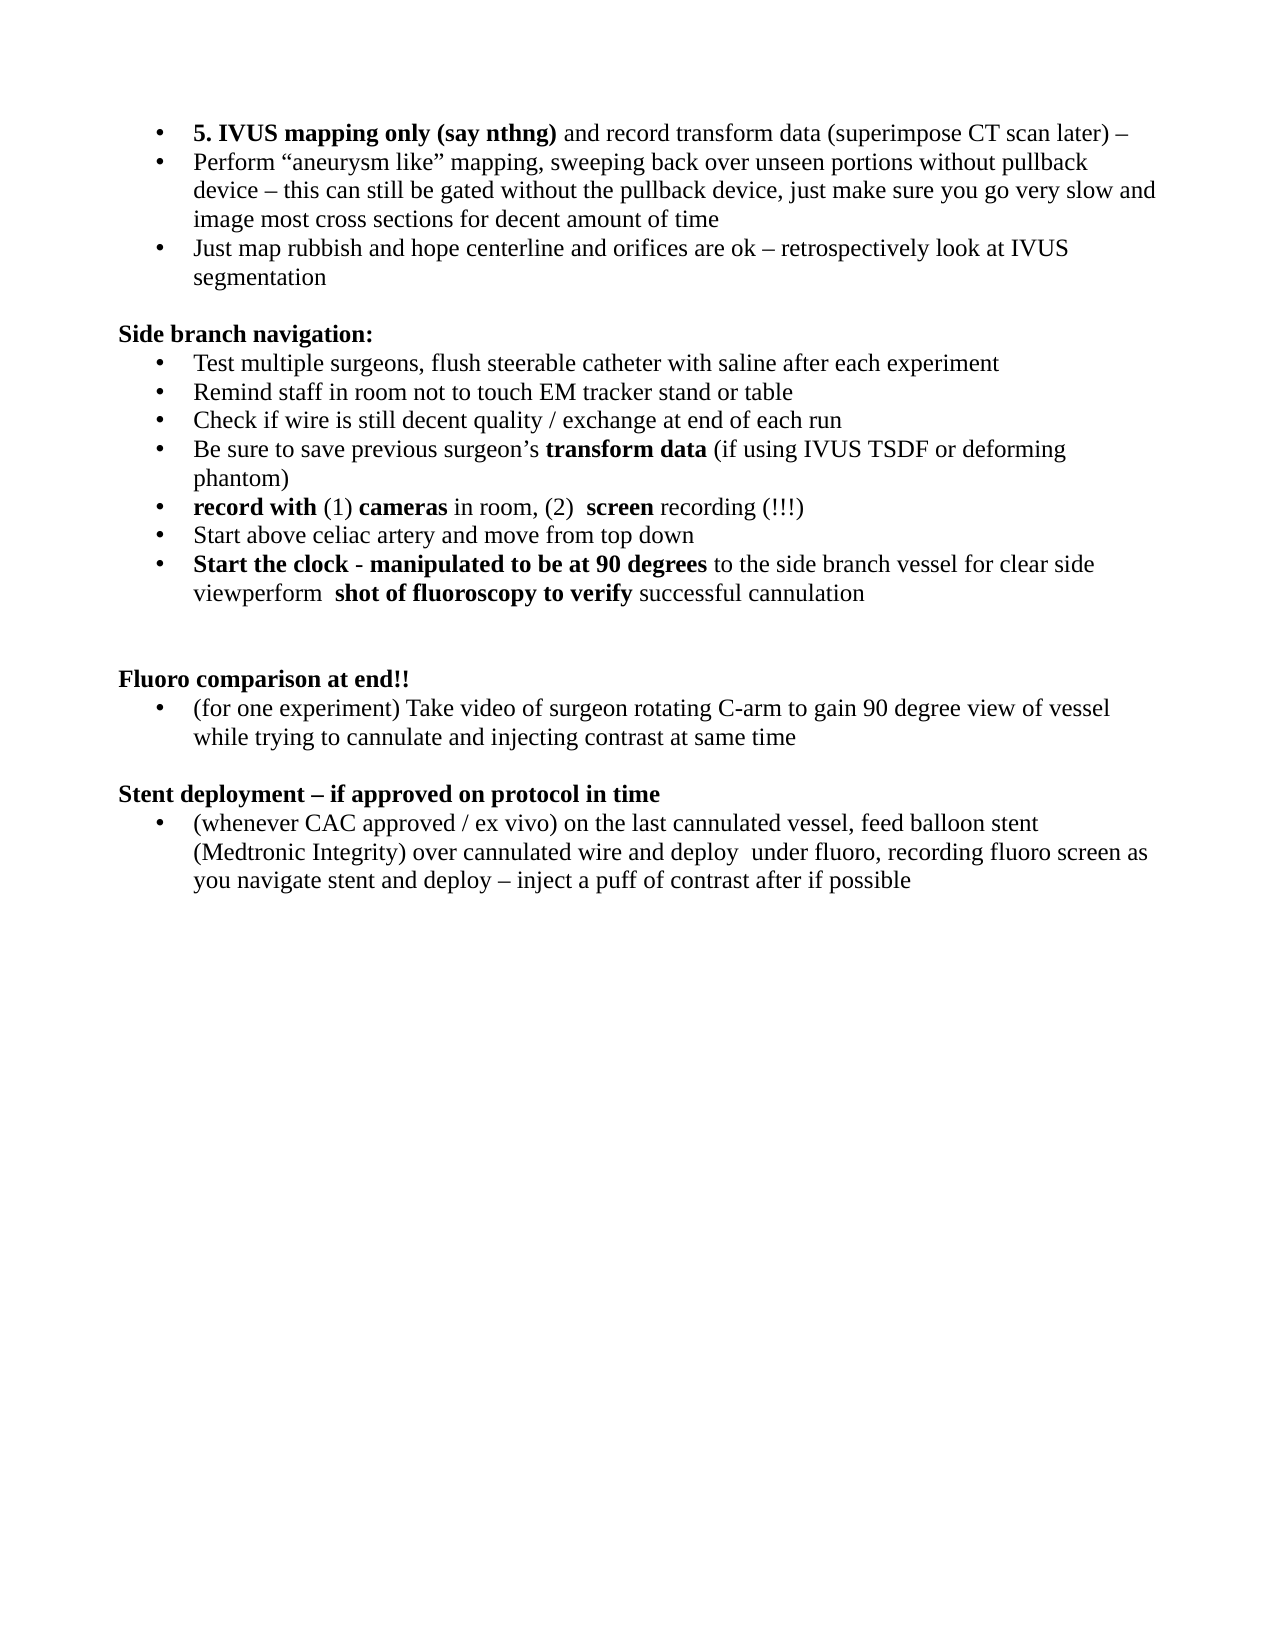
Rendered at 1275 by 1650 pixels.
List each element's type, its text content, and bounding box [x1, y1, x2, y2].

text Stent deployment – if approved on protocol in time [118, 779, 1157, 808]
list Remind staff in room not to touch EM tracker stand or table [156, 377, 1157, 406]
list Perform “aneurysm like” mapping, sweeping back over unseen portions without pullback device – this can still be gated without the pullback device, just make sure you go very slow and image most cross sections for decent amount of time [156, 147, 1157, 233]
list Test multiple surgeons, flush steerable catheter with saline after each experiment [156, 348, 1157, 377]
list (whenever CAC approved / ex vivo) on the last cannulated vessel, feed balloon stent (Medtronic Integrity) over cannulated wire and deploy under fluoro, recording fluoro screen as you navigate stent and deploy – inject a puff of contrast after if possible [156, 808, 1157, 894]
text Fluoro comparison at end!! [118, 664, 1157, 693]
list record with (1) cameras in room, (2) screen recording (!!!) [156, 492, 1157, 521]
list Start above celiac artery and move from top down [156, 521, 1157, 549]
list Just map rubbish and hope centerline and orifices are ok – retrospectively look at IVUS segmentation [156, 233, 1157, 291]
list Start the clock - manipulated to be at 90 degrees to the side branch vessel for clear side viewperform shot of fluoroscopy to verify successful cannulation [156, 549, 1157, 607]
list Be sure to save previous surgeon’s transform data (if using IVUS TSDF or deforming phantom) [156, 434, 1157, 492]
list Check if wire is still decent quality / exchange at end of each run [156, 406, 1157, 434]
list 5. IVUS mapping only (say nthng) and record transform data (superimpose CT scan later) – [156, 118, 1157, 147]
list (for one experiment) Take video of surgeon rotating C-arm to gain 90 degree view of vessel while trying to cannulate and injecting contrast at same time [156, 693, 1157, 751]
text Side branch navigation: [118, 319, 1157, 348]
